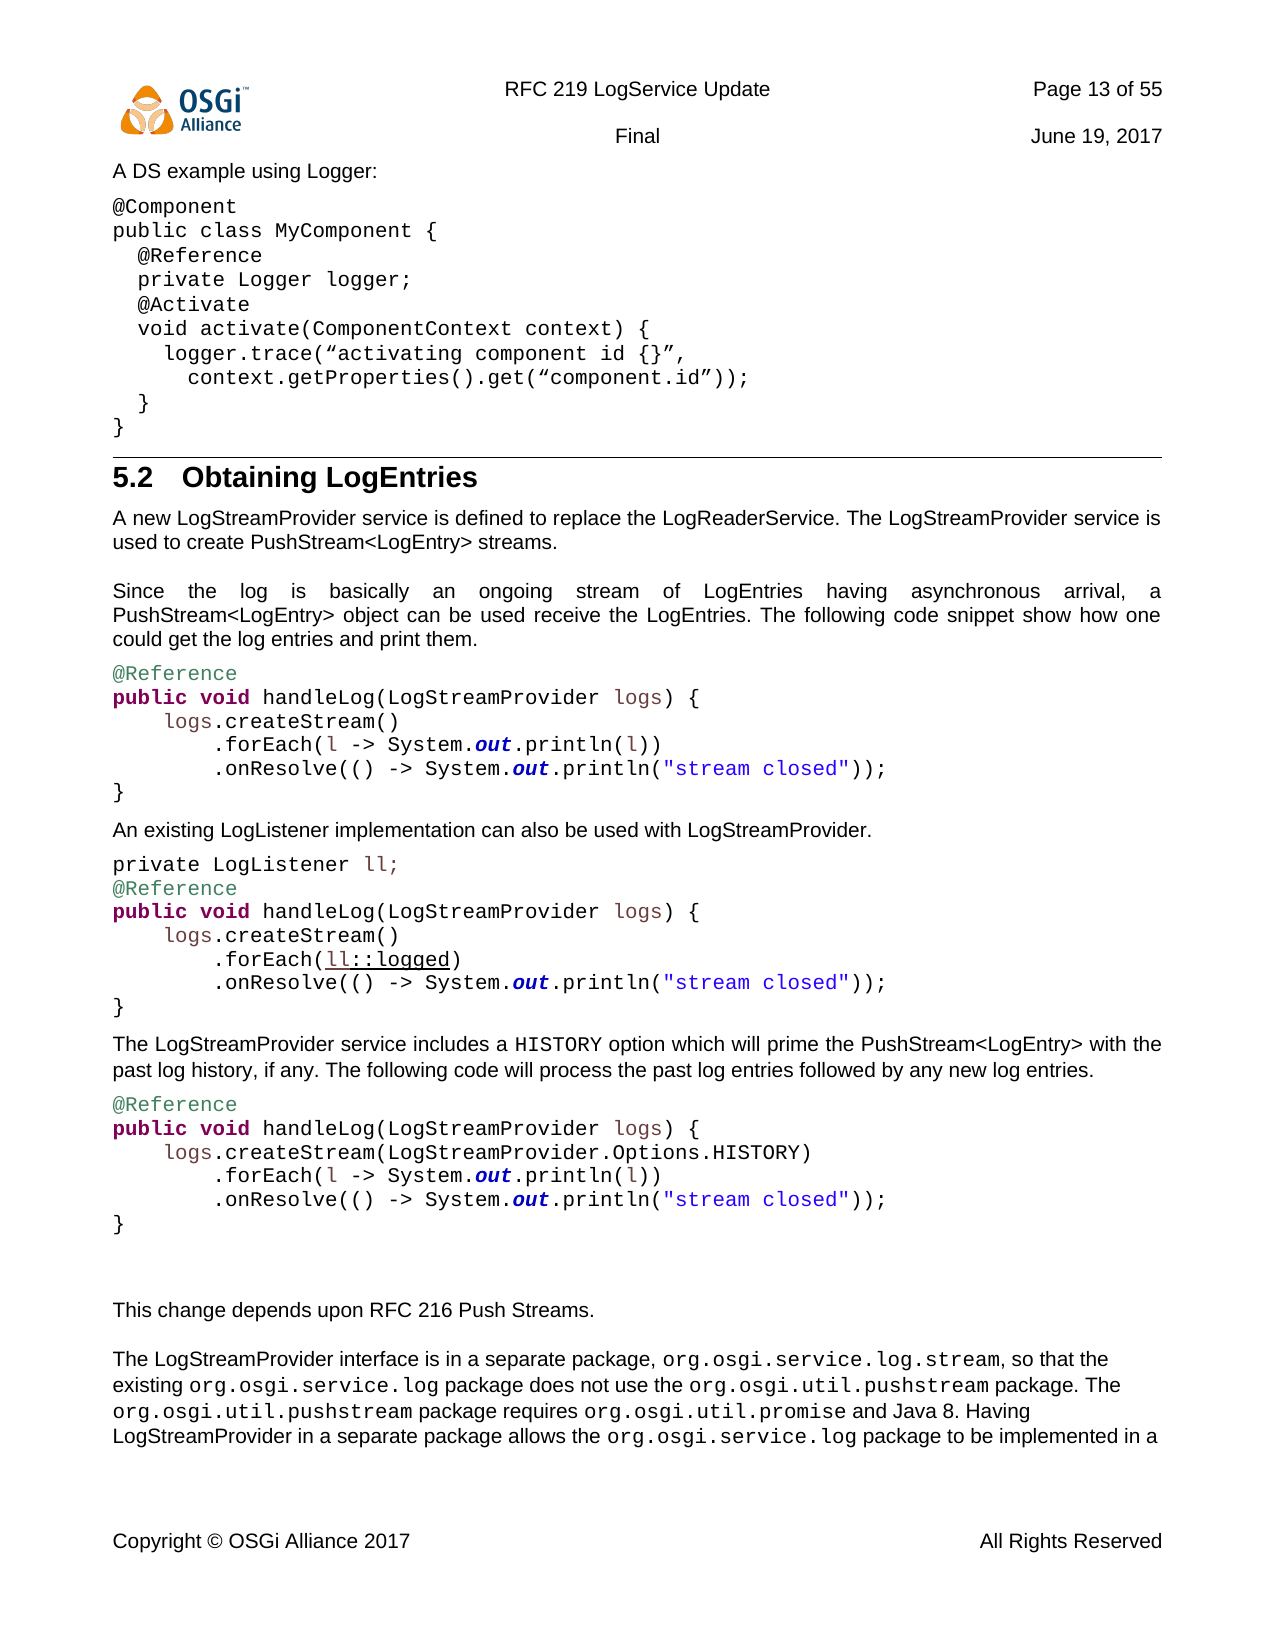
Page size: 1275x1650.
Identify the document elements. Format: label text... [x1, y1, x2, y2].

text } [112, 782, 1162, 805]
text } [112, 1213, 1162, 1236]
text .forEach(l -> System.out.println(l)) [112, 734, 1162, 758]
picture [113, 78, 257, 142]
text private LogListener ll; [112, 854, 1162, 878]
text @Component [112, 196, 1162, 219]
text logs.createStream() [112, 925, 1162, 949]
text Since the log is basically an ongoing stream of LogEntries having asynchronous arrival, a PushStream<LogEntry> object can be used receive the LogEntries. The following code snippet show how one could get the log entries and print them. [112, 579, 1162, 651]
text The LogStreamProvider interface is in a separate package, org.osgi.service.log.stream, so that the existing org.osgi.service.log package does not use the org.osgi.util.pushstream package. The org.osgi.util.pushstream package requires org.osgi.util.promise and Java 8. Having LogStreamProvider in a separate package allows the org.osgi.service.log package to be implemented in a [112, 1347, 1162, 1450]
text This change depends upon RFC 216 Push Streams. [112, 1298, 1162, 1322]
text logs.createStream(LogStreamProvider.Options.HISTORY) [112, 1142, 1162, 1165]
text @Reference [112, 245, 1162, 268]
text @Reference [112, 663, 1162, 687]
text .onResolve(() -> System.out.println("stream closed")); [112, 972, 1162, 996]
text @Reference [112, 1094, 1162, 1118]
text logger.trace(“activating component id {}”, [112, 343, 1162, 366]
text logs.createStream() [112, 711, 1162, 734]
subtitle Obtaining LogEntries [112, 458, 1162, 493]
text } [112, 996, 1162, 1020]
text An existing LogListener implementation can also be used with LogStreamProvider. [112, 818, 1162, 842]
text private Logger logger; [112, 269, 1162, 293]
text public class MyComponent { [112, 220, 1162, 244]
text context.getProperties().get(“component.id”)); [112, 367, 1162, 391]
text The LogStreamProvider service includes a HISTORY option which will prime the PushStream<LogEntry> with the past log history, if any. The following code will process the past log entries followed by any new log entries. [112, 1032, 1162, 1082]
text public void handleLog(LogStreamProvider logs) { [112, 901, 1162, 925]
text .onResolve(() -> System.out.println("stream closed")); [112, 758, 1162, 782]
text A DS example using Logger: [112, 159, 1162, 183]
text } [112, 392, 1162, 415]
text public void handleLog(LogStreamProvider logs) { [112, 687, 1162, 711]
text } [112, 416, 1162, 440]
text @Reference [112, 878, 1162, 901]
text .forEach(ll::logged) [112, 949, 1162, 972]
text .onResolve(() -> System.out.println("stream closed")); [112, 1189, 1162, 1213]
text A new LogStreamProvider service is defined to replace the LogReaderService. The LogStreamProvider service is used to create PushStream<LogEntry> streams. [112, 506, 1162, 554]
text void activate(ComponentContext context) { [112, 318, 1162, 342]
text public void handleLog(LogStreamProvider logs) { [112, 1118, 1162, 1142]
text .forEach(l -> System.out.println(l)) [112, 1165, 1162, 1189]
text @Activate [112, 294, 1162, 317]
